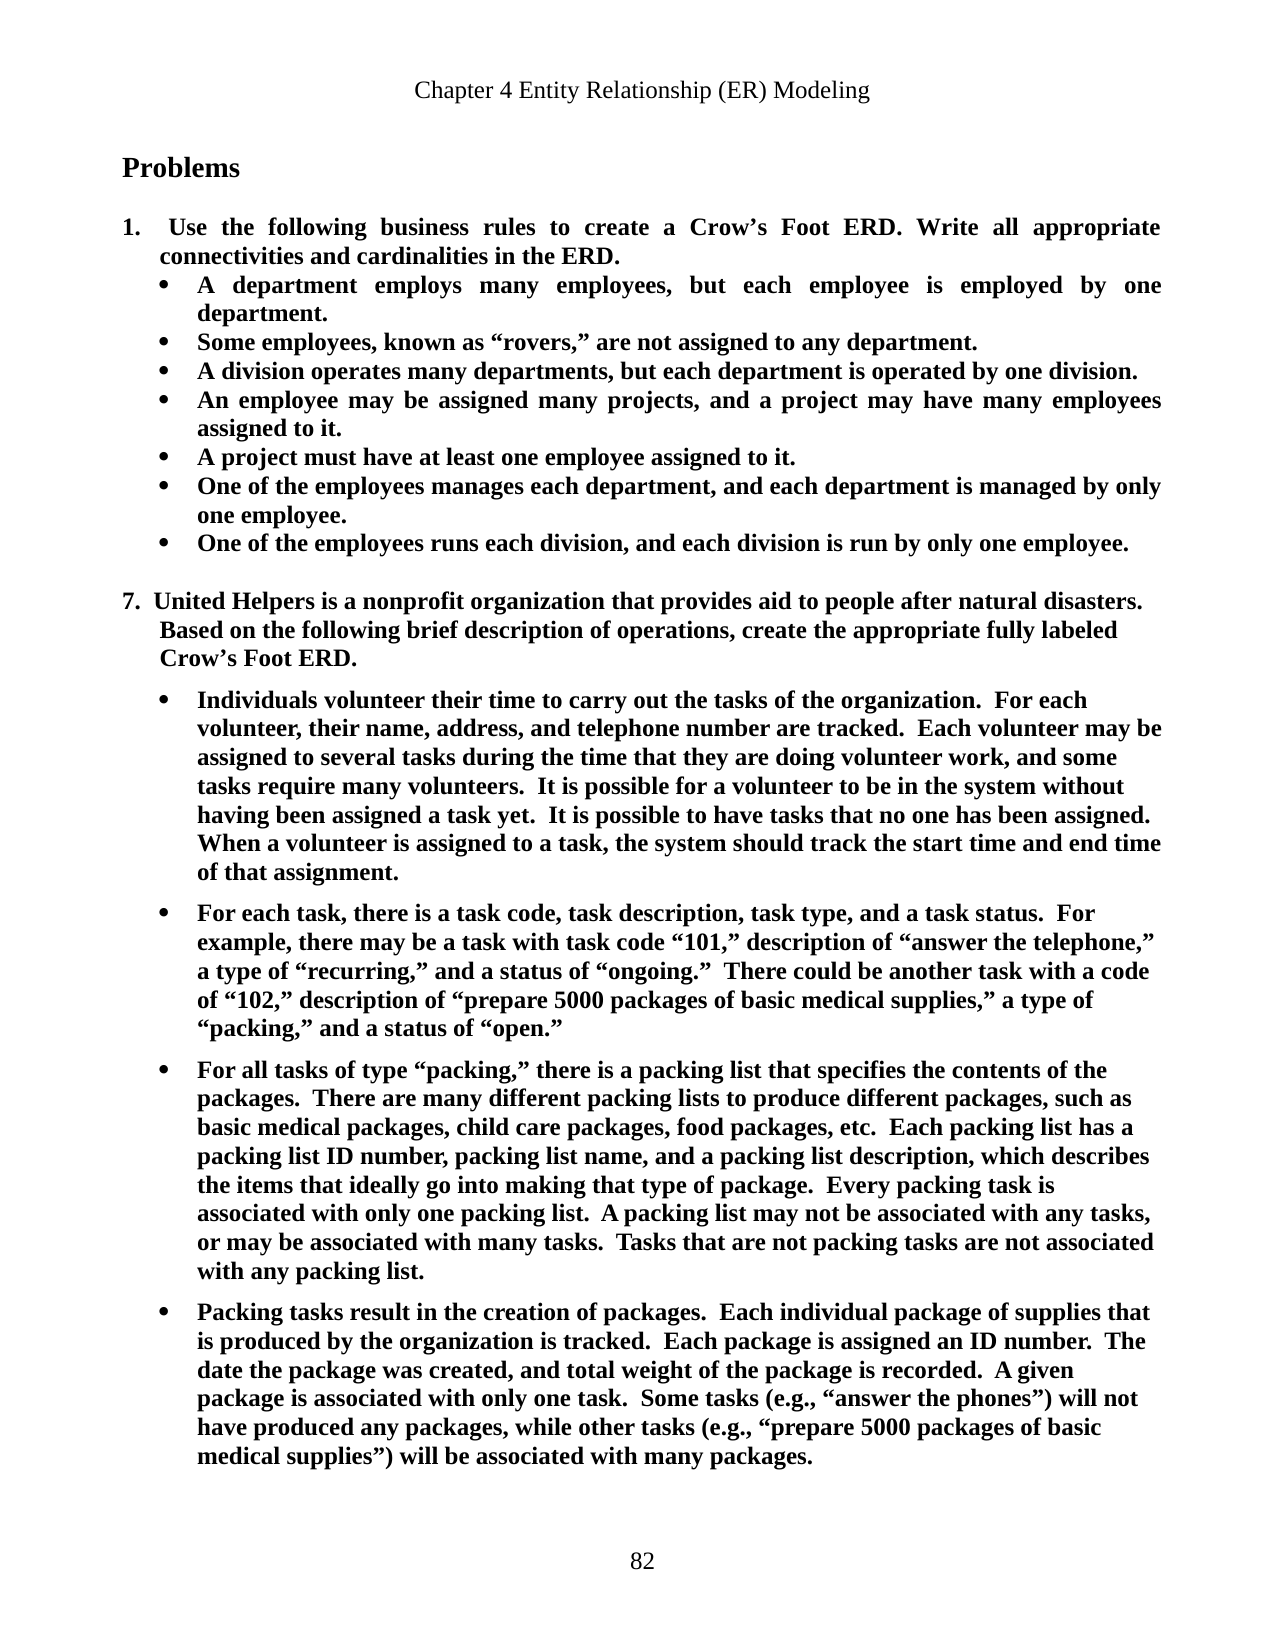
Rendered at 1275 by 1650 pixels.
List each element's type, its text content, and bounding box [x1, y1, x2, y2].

list A division operates many departments, but each department is operated by one division. [159, 356, 1162, 385]
list A department employs many employees, but each employee is employed by one department. [159, 270, 1162, 327]
list Some employees, known as “rovers,” are not assigned to any department. [159, 327, 1162, 356]
list One of the employees manages each department, and each department is managed by only one employee. [159, 471, 1162, 528]
text 7. United Helpers is a nonprofit organization that provides aid to people after natural disasters. Based on the following brief description of operations, create the appropriate fully labeled Crow’s Foot ERD. [122, 586, 1162, 672]
list An employee may be assigned many projects, and a project may have many employees assigned to it. [159, 385, 1162, 442]
list For all tasks of type “packing,” there is a packing list that specifies the contents of the packages. There are many different packing lists to produce different packages, such as basic medical packages, child care packages, food packages, etc. Each packing list has a packing list ID number, packing list name, and a packing list description, which describes the items that ideally go into making that type of package. Every packing task is associated with only one packing list. A packing list may not be associated with any tasks, or may be associated with many tasks. Tasks that are not packing tasks are not associated with any packing list. [159, 1055, 1162, 1285]
list For each task, there is a task code, task description, task type, and a task status. For example, there may be a task with task code “101,” description of “answer the telephone,” a type of “recurring,” and a status of “ongoing.” There could be another task with a code of “102,” description of “prepare 5000 packages of basic medical supplies,” a type of “packing,” and a status of “open.” [159, 898, 1162, 1042]
list One of the employees runs each division, and each division is run by only one employee. [159, 528, 1162, 557]
text Problems [122, 150, 1162, 183]
list Individuals volunteer their time to carry out the tasks of the organization. For each volunteer, their name, address, and telephone number are tracked. Each volunteer may be assigned to several tasks during the time that they are doing volunteer work, and some tasks require many volunteers. It is possible for a volunteer to be in the system without having been assigned a task yet. It is possible to have tasks that no one has been assigned. When a volunteer is assigned to a task, the system should track the start time and end time of that assignment. [159, 685, 1162, 886]
text 1. Use the following business rules to create a Crow’s Foot ERD. Write all appropriate connectivities and cardinalities in the ERD. [122, 212, 1162, 270]
list A project must have at least one employee assigned to it. [159, 442, 1162, 471]
list Packing tasks result in the creation of packages. Each individual package of supplies that is produced by the organization is tracked. Each package is assigned an ID number. The date the package was created, and total weight of the package is recorded. A given package is associated with only one task. Some tasks (e.g., “answer the phones”) will not have produced any packages, while other tasks (e.g., “prepare 5000 packages of basic medical supplies”) will be associated with many packages. [159, 1297, 1162, 1470]
